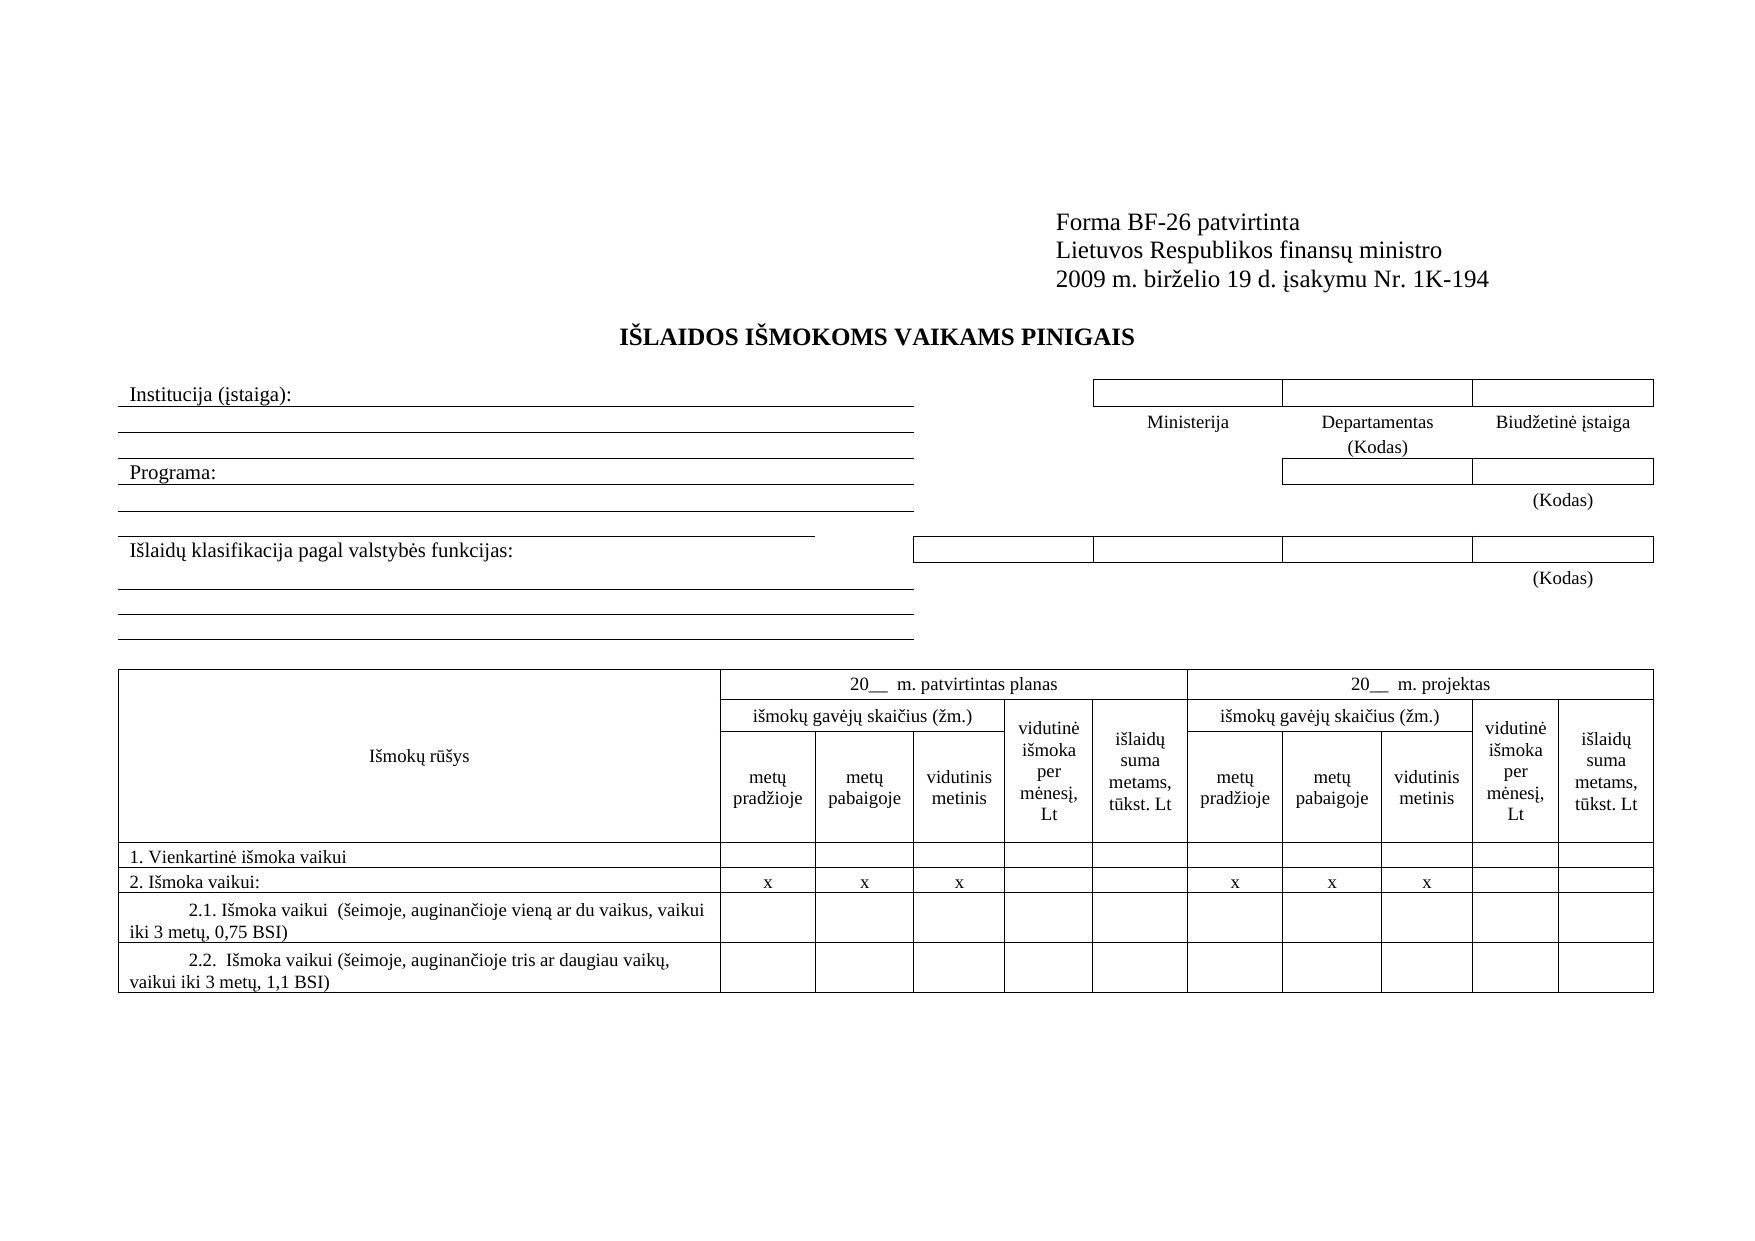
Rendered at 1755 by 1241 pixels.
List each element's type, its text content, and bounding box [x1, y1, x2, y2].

table_cell [720, 537, 815, 562]
table_cell vidutinis metinis [914, 732, 1004, 842]
table_cell [914, 406, 1005, 432]
table_cell [1093, 458, 1188, 484]
table_cell [721, 843, 815, 867]
table_cell vidutinė išmoka per mėnesį, Lt [1005, 700, 1092, 842]
table_cell metų pradžioje [721, 732, 815, 842]
table_cell [1005, 614, 1093, 639]
table_cell [1472, 511, 1559, 536]
table_cell [914, 843, 1004, 867]
table_cell [1283, 614, 1381, 639]
table_cell [1472, 589, 1559, 614]
table_cell [1188, 511, 1283, 536]
table_cell [1473, 868, 1558, 892]
table_cell [816, 943, 913, 992]
table_cell [721, 943, 815, 992]
table_cell [1559, 432, 1653, 457]
table_cell [1093, 893, 1187, 942]
table_header Institucija (įstaiga): [118, 379, 914, 406]
table_cell [1005, 406, 1093, 432]
table_cell išlaidų suma metams, tūkst. Lt [1093, 700, 1187, 842]
table_cell [118, 407, 914, 432]
table_cell x [816, 868, 913, 892]
table_cell [1093, 943, 1187, 992]
table_cell [815, 536, 913, 562]
table_cell [1094, 537, 1282, 562]
table_header [1094, 380, 1282, 406]
table_cell [1188, 432, 1283, 457]
table_cell x [1283, 868, 1381, 892]
table_cell x [721, 868, 815, 892]
table_cell [914, 893, 1004, 942]
table_cell [118, 615, 914, 639]
table_cell [1382, 893, 1472, 942]
table_cell [1382, 843, 1472, 867]
table_cell [1188, 943, 1282, 992]
table_cell [1559, 868, 1653, 892]
table_cell [118, 485, 914, 511]
table_cell [1093, 614, 1188, 639]
table_cell [1188, 458, 1282, 484]
table_cell [1283, 893, 1381, 942]
table_cell metų pabaigoje [1283, 732, 1381, 842]
table_header [1283, 380, 1472, 406]
text 2009 m. birželio 19 d. įsakymu Nr. 1K-194 [1056, 264, 1636, 293]
table_cell [1093, 484, 1188, 511]
table_cell [1093, 868, 1187, 892]
table_header [1005, 379, 1093, 406]
table_cell [1473, 459, 1653, 484]
table_cell [1188, 484, 1283, 511]
text IŠLAIDOS IŠMOKOMS VAIKAMS PINIGAIS [118, 322, 1636, 350]
table_cell [914, 511, 1005, 536]
table_cell x [1382, 868, 1472, 892]
table_cell [1472, 432, 1559, 457]
table_cell [914, 589, 1005, 614]
table_cell išmokų gavėjų skaičius (žm.) [721, 700, 1004, 731]
table_cell [914, 432, 1005, 457]
table_cell [815, 512, 914, 536]
table_cell 2.2. Išmoka vaikui (šeimoje, auginančioje tris ar daugiau vaikų, vaikui iki 3 metų, 1,1 BSI) [119, 943, 720, 992]
table_cell [1283, 943, 1381, 992]
table_cell [1188, 614, 1283, 639]
table_cell [914, 458, 1005, 484]
table_cell [1559, 943, 1653, 992]
table_cell [1382, 943, 1472, 992]
table_cell [1283, 563, 1381, 589]
table_cell [1188, 843, 1282, 867]
table_cell [1559, 843, 1653, 867]
table_cell [914, 537, 1093, 562]
table_cell [1473, 843, 1558, 867]
text Forma BF-26 patvirtinta [1056, 207, 1636, 235]
table_cell [816, 893, 913, 942]
table_cell vidutinė išmoka per mėnesį, Lt [1473, 700, 1558, 842]
table_cell [1093, 563, 1188, 589]
table_cell metų pradžioje [1188, 732, 1282, 842]
table_cell 1. Vienkartinė išmoka vaikui [119, 843, 720, 867]
table_cell išmokų gavėjų skaičius (žm.) [1188, 700, 1472, 731]
table_cell [1283, 459, 1472, 484]
table_cell [914, 614, 1005, 639]
table_cell Išlaidų klasifikacija pagal valstybės funkcijas: [118, 537, 720, 562]
table_cell [1005, 511, 1093, 536]
table_cell [118, 562, 914, 589]
table_cell [1559, 893, 1653, 942]
table_cell [118, 433, 914, 457]
table_cell [1559, 511, 1653, 536]
table_cell [1005, 432, 1093, 457]
table_cell 2.1. Išmoka vaikui (šeimoje, auginančioje vieną ar du vaikus, vaikui iki 3 metų, 0,75 BSI) [119, 893, 720, 942]
table_cell [1005, 458, 1093, 484]
table_header 20__ m. projektas [1188, 670, 1653, 698]
table_cell [118, 590, 914, 614]
table_cell [1283, 843, 1381, 867]
table_cell [1559, 589, 1653, 614]
table_cell metų pabaigoje [816, 732, 913, 842]
table_cell [914, 563, 1005, 589]
table_cell [1381, 589, 1472, 614]
table_cell [1283, 589, 1381, 614]
table_cell Biudžetinė įstaiga [1472, 407, 1653, 432]
table_cell [1093, 511, 1188, 536]
table_cell vidutinis metinis [1382, 732, 1472, 842]
table_cell [1093, 589, 1188, 614]
table_cell [1005, 893, 1092, 942]
table_cell [1005, 563, 1093, 589]
table_cell Departamentas [1283, 407, 1472, 432]
table_header Išmokų rūšys [119, 670, 720, 842]
table_cell [1188, 589, 1283, 614]
table_cell (Kodas) [1472, 563, 1653, 589]
table_cell išlaidų suma metams, tūkst. Lt [1559, 700, 1653, 842]
table_header [1473, 380, 1653, 406]
table_cell 2. Išmoka vaikui: [119, 868, 720, 892]
table_cell [1473, 943, 1558, 992]
table_header [914, 379, 1005, 406]
table_cell [1093, 432, 1188, 457]
table_cell [1093, 843, 1187, 867]
table_cell x [914, 868, 1004, 892]
table_cell [1005, 843, 1092, 867]
table_cell x [1188, 868, 1282, 892]
table_cell (Kodas) [1472, 485, 1653, 511]
table_cell (Kodas) [1283, 432, 1472, 457]
table_cell Ministerija [1093, 407, 1283, 432]
table_cell [1188, 563, 1283, 589]
table_cell [1473, 537, 1653, 562]
table_cell [1473, 893, 1558, 942]
table_cell [1283, 537, 1472, 562]
table_cell [1381, 511, 1472, 536]
table_cell Programa: [118, 459, 914, 484]
table_cell [1005, 868, 1092, 892]
table_cell [1283, 485, 1381, 511]
table_cell [1188, 893, 1282, 942]
table_cell [1381, 485, 1472, 511]
table_header 20__ m. patvirtintas planas [721, 670, 1187, 698]
table_cell [1381, 614, 1472, 639]
table_cell [1005, 484, 1093, 511]
table_cell [1381, 563, 1472, 589]
table_cell [1472, 614, 1559, 639]
table_cell [1559, 614, 1653, 639]
table_cell [914, 484, 1005, 511]
table_cell [118, 512, 815, 536]
table_cell [816, 843, 913, 867]
text Lietuvos Respublikos finansų ministro [1056, 235, 1636, 264]
table_cell [1005, 943, 1092, 992]
table_cell [1283, 511, 1381, 536]
table_cell [1005, 589, 1093, 614]
table_cell [914, 943, 1004, 992]
table_cell [721, 893, 815, 942]
